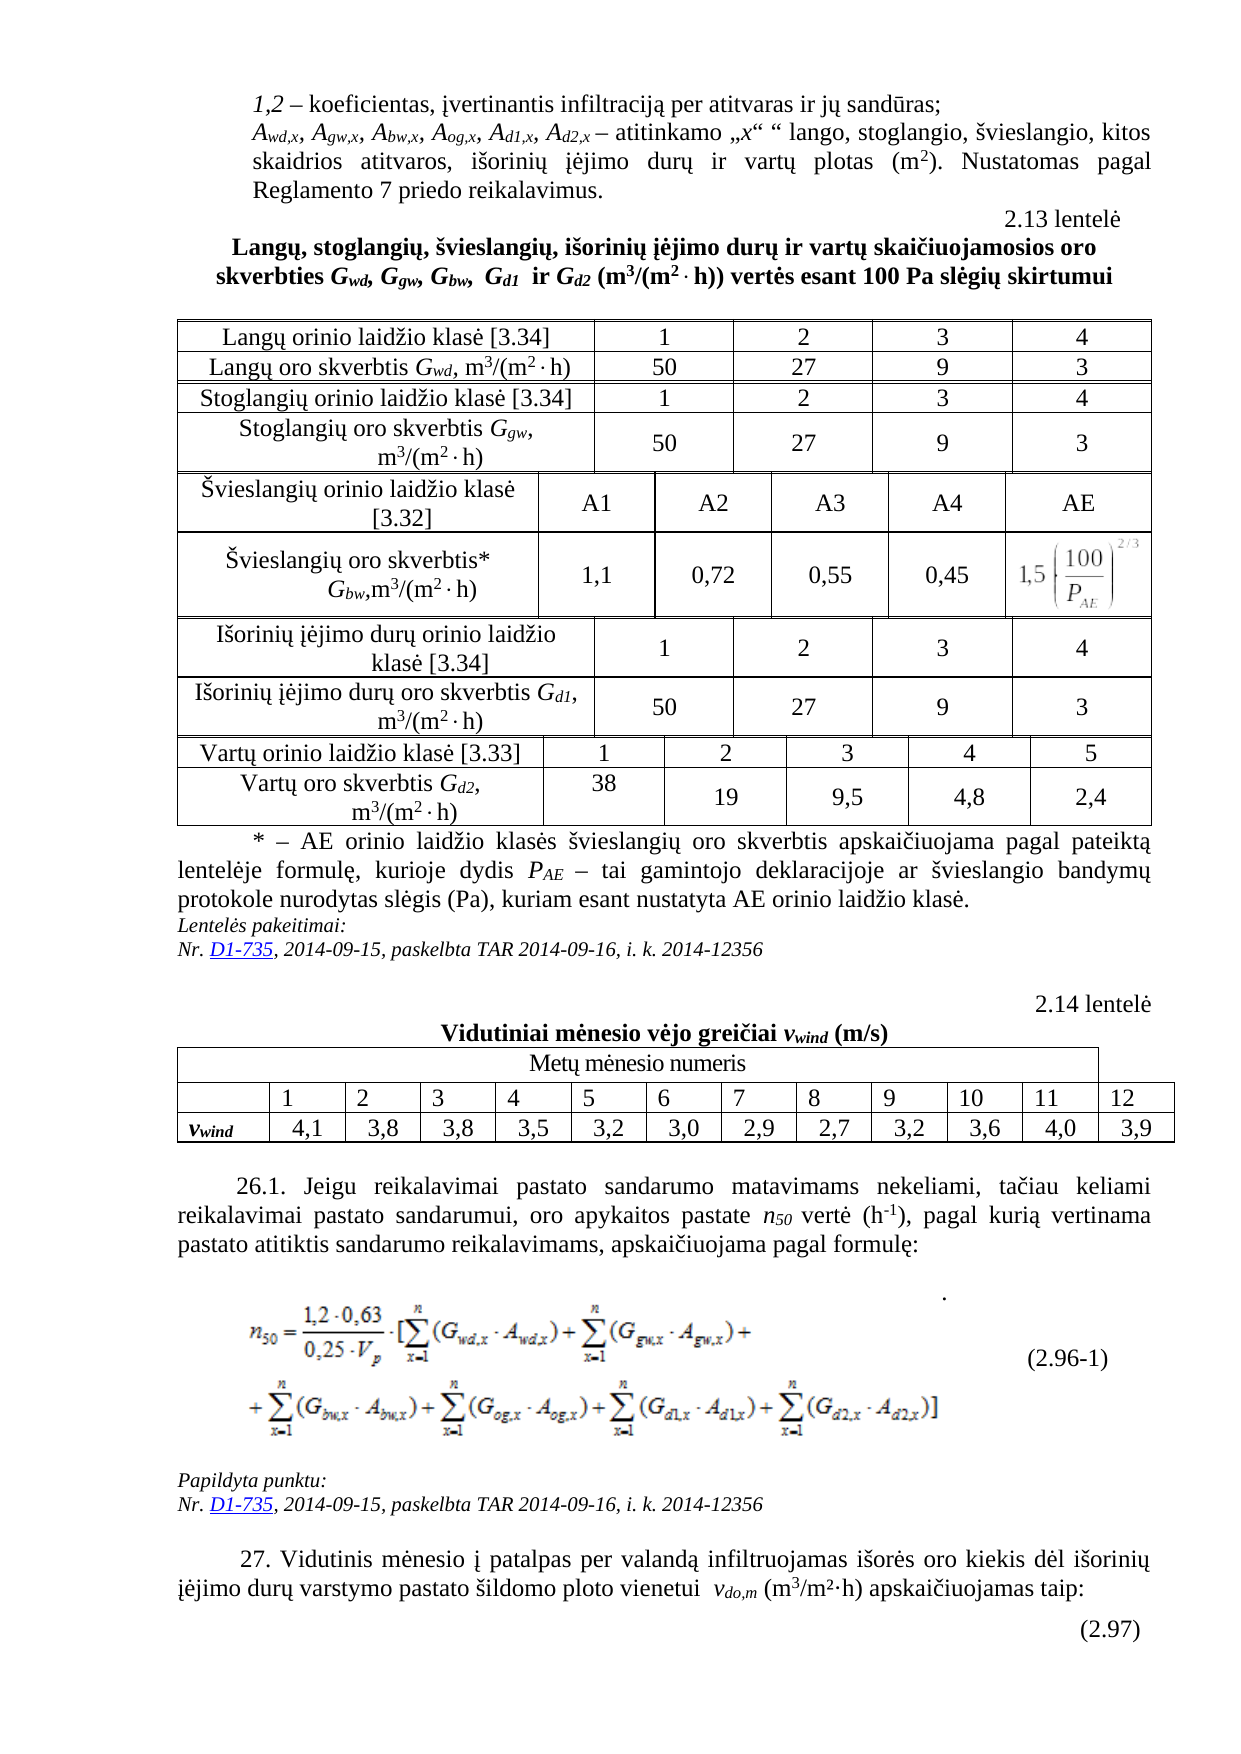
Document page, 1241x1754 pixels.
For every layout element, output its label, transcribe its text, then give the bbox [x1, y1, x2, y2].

table_cell A4 [889, 474, 1005, 531]
table_cell 9 [873, 352, 1012, 380]
table_header [1099, 1047, 1174, 1082]
table_cell 2 [734, 384, 872, 412]
table_header (2.97) [1016, 1602, 1152, 1657]
table_cell 3 [1013, 352, 1151, 380]
table_cell AE [1006, 474, 1151, 531]
table_cell 9,5 [787, 768, 908, 825]
table_cell 0,55 [772, 533, 888, 616]
table_cell 4,8 [909, 768, 1030, 825]
table_cell Išorinių įėjimo durų orinio laidžio klasė [3.34] [178, 619, 594, 676]
table_header 4 [1013, 322, 1151, 351]
table_cell 3,8 [421, 1113, 495, 1141]
text 27. Vidutinis mėnesio į patalpas per valandą infiltruojamas išorės oro kiekis dėl išorinių įėjimo durų varstymo pastato šildomo ploto vienetui νdo,m (m3/m²·h) apskaičiuojamas taip: [177, 1544, 1152, 1602]
table_header Langų orinio laidžio klasė [3.34] [178, 322, 594, 351]
table_cell 50 [595, 678, 733, 735]
table_cell 4 [909, 738, 1030, 767]
text Nr. D1-735, 2014-09-15, paskelbta TAR 2014-09-16, i. k. 2014-12356 [177, 937, 1152, 961]
table_cell Stoglangių orinio laidžio klasė [3.34] [178, 384, 594, 412]
table_header 2 [734, 322, 872, 351]
table_cell 7 [722, 1083, 796, 1112]
table_cell 8 [797, 1083, 871, 1112]
table_cell 1 [270, 1083, 345, 1112]
table_cell 2 [665, 738, 786, 767]
table_cell 3,9 [1099, 1113, 1174, 1141]
table_cell Vartų orinio laidžio klasė [3.33] [178, 738, 543, 767]
table_header 3 [873, 322, 1012, 351]
table_cell 27 [734, 678, 872, 735]
table_cell 27 [734, 413, 872, 471]
table_cell 27 [734, 352, 872, 380]
text Papildyta punktu: [177, 1468, 1152, 1492]
text * – AE orinio laidžio klasės švieslangių oro skverbtis apskaičiuojama pagal pateiktą lentelėje formulę, kurioje dydis PAE – tai gamintojo deklaracijoje ar švieslangio bandymų protokole nurodytas slėgis (Pa), kuriam esant nustatyta AE orinio laidžio klasė. [177, 826, 1152, 913]
table_cell 4,0 [1023, 1113, 1098, 1141]
table_cell 50 [595, 413, 733, 471]
text Awd,x, Agw,x, Abw,x, Aog,x, Ad1,x, Ad2,x – atitinkamo „x“ “ lango, stoglangio, švieslangio, kitos skaidrios atitvaros, išorinių įėjimo durų ir vartų plotas (m2). Nustatomas pagal Reglamento 7 priedo reikalavimus. [252, 117, 1152, 204]
table_header . [177, 1277, 1016, 1439]
table_header 1 [595, 322, 733, 351]
table_cell 38 [544, 768, 664, 825]
table_cell [178, 1083, 269, 1112]
table_cell Langų oro skverbtis Gwd, m3/(m2h) [178, 352, 594, 380]
table_cell 12 [1099, 1083, 1174, 1112]
table_cell 5 [572, 1083, 646, 1112]
table_cell 9 [872, 1083, 947, 1112]
table_cell 3 [1013, 413, 1151, 471]
table_cell 50 [595, 352, 733, 380]
table_cell 1 [595, 619, 733, 676]
table_cell 4 [1013, 619, 1151, 676]
table_cell 3 [873, 619, 1012, 676]
table_cell 3 [1013, 678, 1151, 735]
table_cell 9 [873, 678, 1012, 735]
table_cell Švieslangių oro skverbtis* Gbw,m3/(m2h) [178, 533, 538, 616]
table_cell 9 [873, 413, 1012, 471]
table_cell 3,5 [496, 1113, 571, 1141]
table_cell 11 [1023, 1083, 1098, 1112]
table_cell 4,1 [270, 1113, 345, 1141]
table_cell 2,4 [1031, 768, 1151, 825]
table_cell Stoglangių oro skverbtis Ggw, m3/(m2h) [178, 413, 594, 471]
table_cell 2,7 [797, 1113, 871, 1141]
table_cell 0,45 [889, 533, 1005, 616]
text Lentelės pakeitimai: [177, 913, 1152, 937]
table_cell A1 [539, 474, 654, 531]
text 2.13 lentelė [177, 204, 1152, 232]
table_cell 3,8 [346, 1113, 420, 1141]
table_cell 1,1 [539, 533, 654, 616]
table_cell 6 [647, 1083, 721, 1112]
text Vidutiniai mėnesio vėjo greičiai vwind (m/s) [177, 1018, 1152, 1047]
table_header [177, 1602, 1016, 1657]
table_header (2.96-1) [1016, 1277, 1152, 1439]
table_cell A2 [656, 474, 771, 531]
table_cell 2 [346, 1083, 420, 1112]
table_cell 3 [873, 384, 1012, 412]
table_cell vwind [178, 1113, 269, 1141]
text 26.1. Jeigu reikalavimai pastato sandarumo matavimams nekeliami, tačiau keliami reikalavimai pastato sandarumui, oro apykaitos pastate n50 vertė (h-1), pagal kurią vertinama pastato atitiktis sandarumo reikalavimams, apskaičiuojama pagal formulę: [177, 1171, 1152, 1257]
table_cell 1 [595, 384, 733, 412]
text Nr. D1-735, 2014-09-15, paskelbta TAR 2014-09-16, i. k. 2014-12356 [177, 1492, 1152, 1516]
table_cell 3 [421, 1083, 495, 1112]
table_cell 3,6 [948, 1113, 1022, 1141]
table_cell 3,2 [572, 1113, 646, 1141]
table_cell Išorinių įėjimo durų oro skverbtis Gd1, m3/(m2h) [178, 678, 594, 735]
table_cell 19 [665, 768, 786, 825]
table_cell 2,9 [722, 1113, 796, 1141]
table_header Metų mėnesio numeris [178, 1048, 1098, 1082]
table_cell [1006, 533, 1151, 616]
table_cell 3,0 [647, 1113, 721, 1141]
table_cell 5 [1031, 738, 1151, 767]
table_cell 1 [544, 738, 664, 767]
table_cell 10 [948, 1083, 1022, 1112]
table_cell 3,2 [872, 1113, 947, 1141]
table_cell 0,72 [656, 533, 771, 616]
table_cell Švieslangių orinio laidžio klasė [3.32] [178, 474, 538, 531]
table_cell 2 [734, 619, 872, 676]
text 1,2 – koeficientas, įvertinantis infiltraciją per atitvaras ir jų sandūras; [252, 89, 1152, 117]
table_cell 4 [1013, 384, 1151, 412]
text 2.14 lentelė [252, 989, 1152, 1018]
table_cell Vartų oro skverbtis Gd2, m3/(m2h) [178, 768, 543, 825]
table_cell A3 [772, 474, 888, 531]
table_cell 4 [496, 1083, 571, 1112]
table_cell 3 [787, 738, 908, 767]
text Langų, stoglangių, švieslangių, išorinių įėjimo durų ir vartų skaičiuojamosios oro skverbties Gwd, Ggw, Gbw, Gd1 ir Gd2 (m3/(m2h)) vertės esant 100 Pa slėgių skirtumui [177, 232, 1152, 290]
